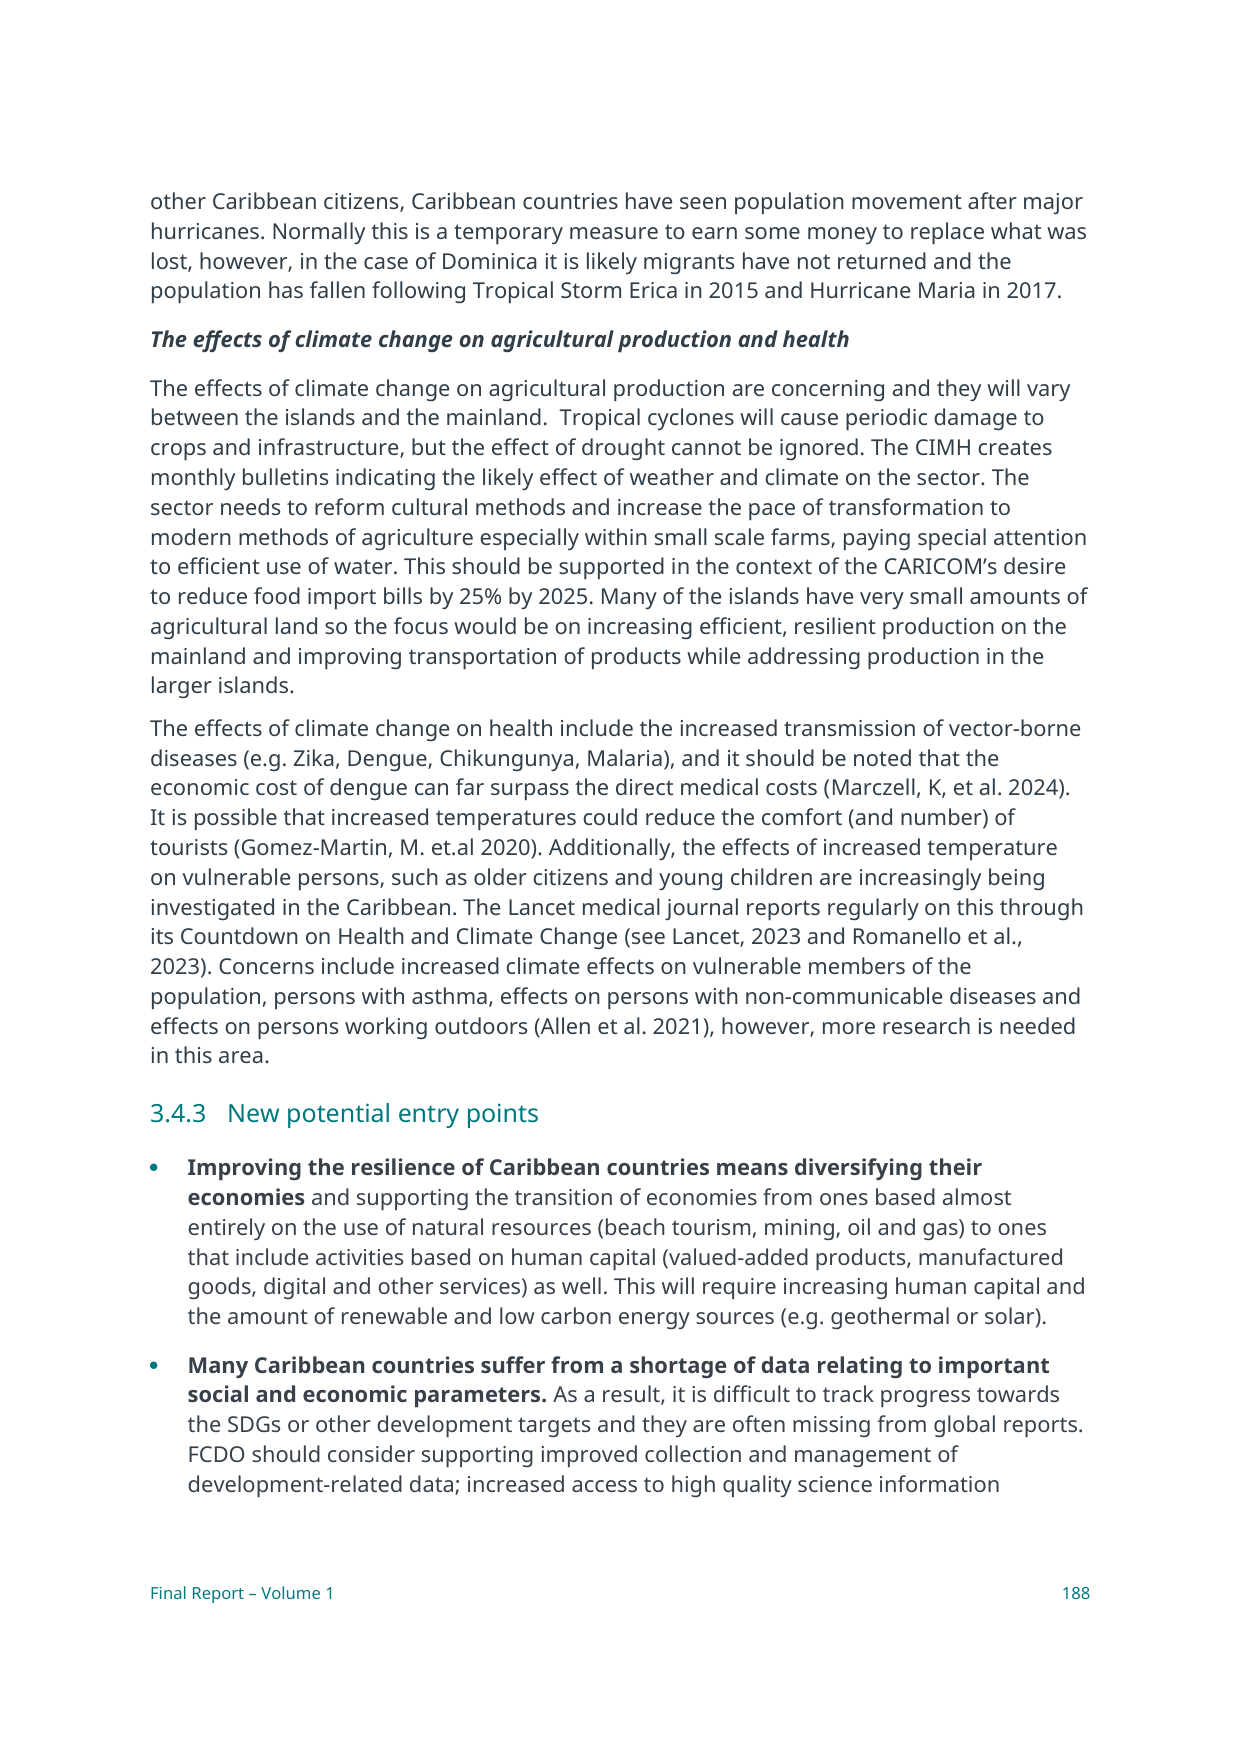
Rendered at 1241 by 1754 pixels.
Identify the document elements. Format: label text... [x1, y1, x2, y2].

text The effects of climate change on agricultural production and health [150, 324, 1090, 354]
list Improving the resilience of Caribbean countries means diversifying their economies and supporting the transition of economies from ones based almost entirely on the use of natural resources (beach tourism, mining, oil and gas) to ones that include activities based on human capital (valued-added products, manufactured goods, digital and other services) as well. This will require increasing human capital and the amount of renewable and low carbon energy sources (e.g. geothermal or solar). [150, 1152, 1090, 1331]
text The effects of climate change on health include the increased transmission of vector-borne diseases (e.g. Zika, Dengue, Chikungunya, Malaria), and it should be noted that the economic cost of dengue can far surpass the direct medical costs (Marczell, K, et al. 2024). It is possible that increased temperatures could reduce the comfort (and number) of tourists (Gomez-Martin, M. et.al 2020). Additionally, the effects of increased temperature on vulnerable persons, such as older citizens and young children are increasingly being investigated in the Caribbean. The Lancet medical journal reports regularly on this through its Countdown on Health and Climate Change (see Lancet, 2023 and Romanello et al., 2023). Concerns include increased climate effects on vulnerable members of the population, persons with asthma, effects on persons with non-communicable diseases and effects on persons working outdoors (Allen et al. 2021), however, more research is needed in this area. [150, 713, 1090, 1070]
subtitle New potential entry points [150, 1095, 1090, 1129]
list Many Caribbean countries suffer from a shortage of data relating to important social and economic parameters. As a result, it is difficult to track progress towards the SDGs or other development targets and they are often missing from global reports. FCDO should consider supporting improved collection and management of development-related data; increased access to high quality science information [150, 1350, 1090, 1499]
text The effects of climate change on agricultural production are concerning and they will vary between the islands and the mainland. Tropical cyclones will cause periodic damage to crops and infrastructure, but the effect of drought cannot be ignored. The CIMH creates monthly bulletins indicating the likely effect of weather and climate on the sector. The sector needs to reform cultural methods and increase the pace of transformation to modern methods of agriculture especially within small scale farms, paying special attention to efficient use of water. This should be supported in the context of the CARICOM’s desire to reduce food import bills by 25% by 2025. Many of the islands have very small amounts of agricultural land so the focus would be on increasing efficient, resilient production on the mainland and improving transportation of products while addressing production in the larger islands. [150, 372, 1090, 700]
text other Caribbean citizens, Caribbean countries have seen population movement after major hurricanes. Normally this is a temporary measure to earn some money to replace what was lost, however, in the case of Dominica it is likely migrants have not returned and the population has fallen following Tropical Storm Erica in 2015 and Hurricane Maria in 2017. [150, 186, 1090, 305]
